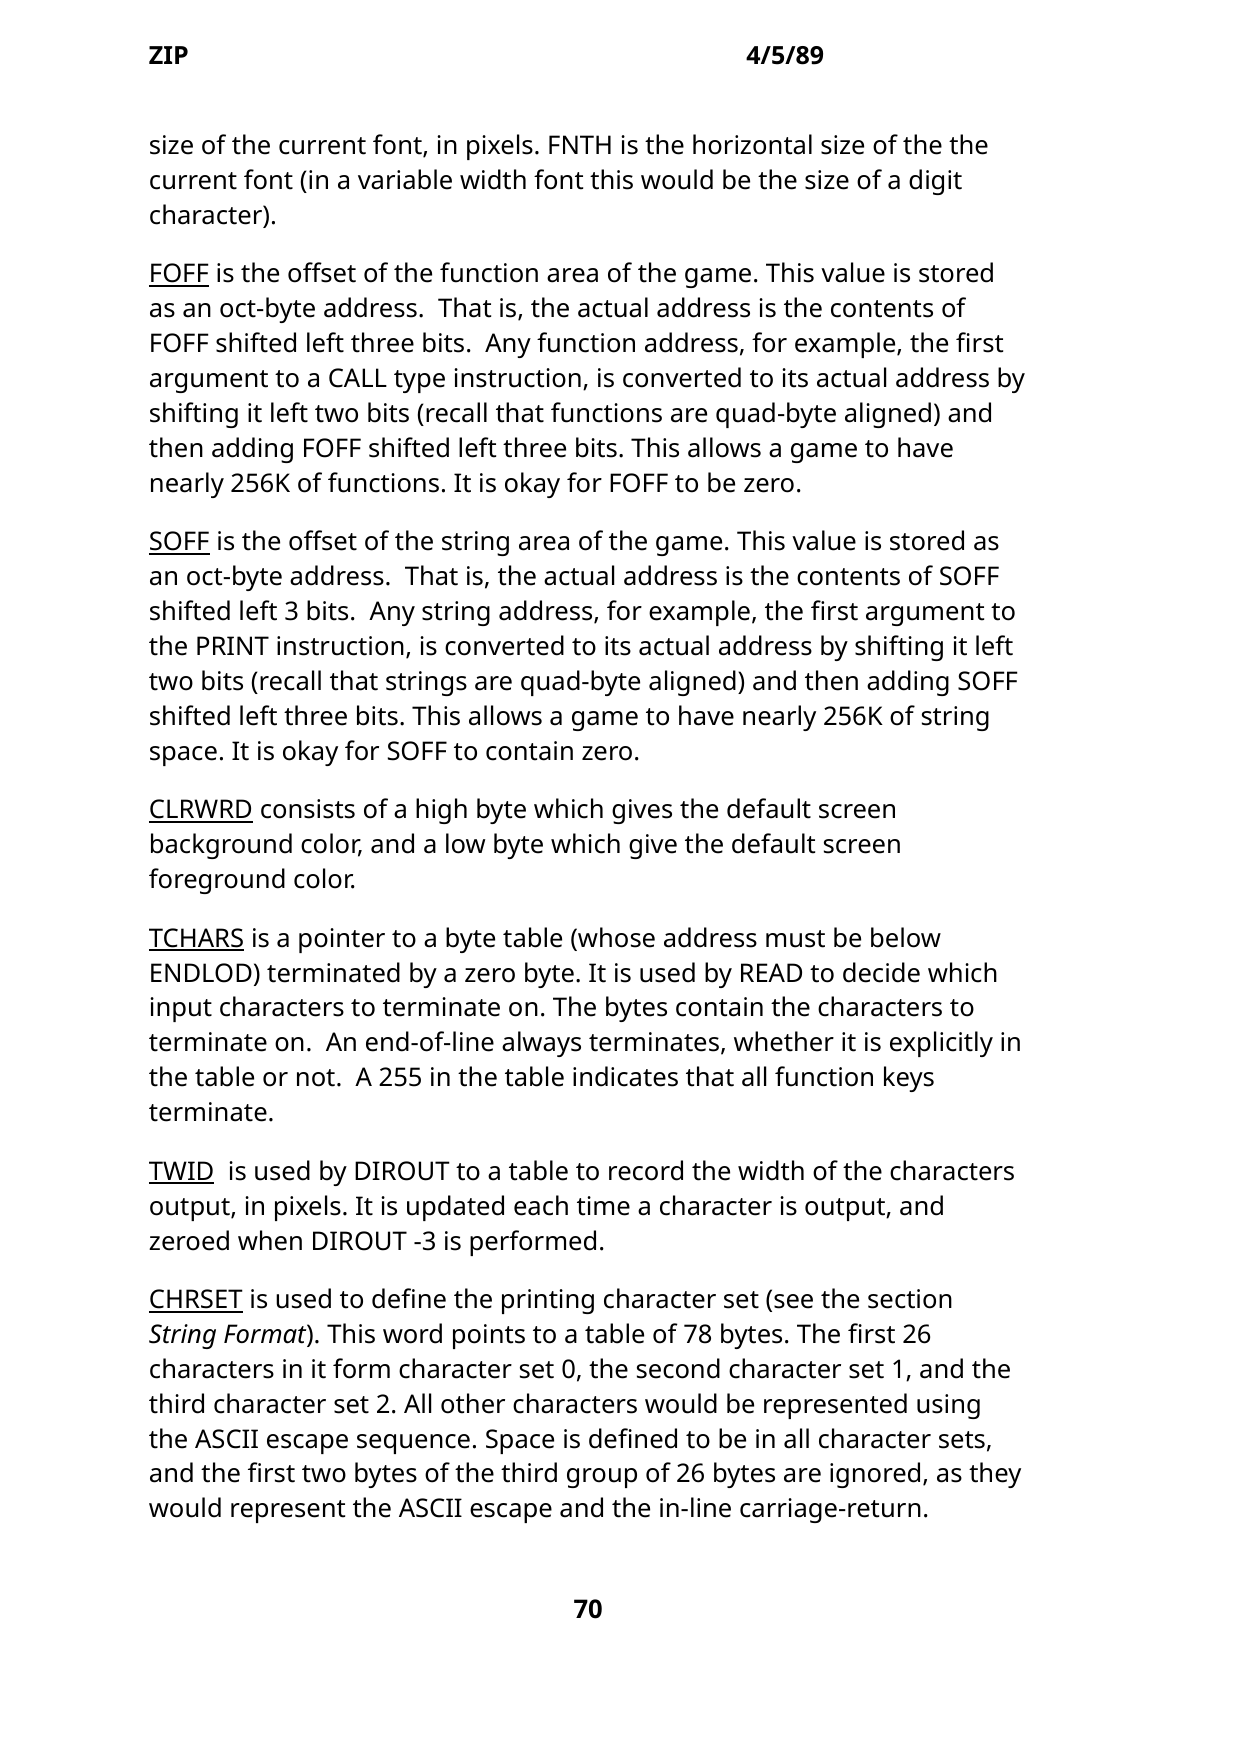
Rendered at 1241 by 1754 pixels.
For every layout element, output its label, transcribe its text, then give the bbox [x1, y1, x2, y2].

text size of the current font, in pixels. FNTH is the horizontal size of the the current font (in a variable width font this would be the size of a digit character). [149, 127, 1027, 232]
text TWID is used by DIROUT to a table to record the width of the characters output, in pixels. It is updated each time a character is output, and zeroed when DIROUT -3 is performed. [149, 1153, 1027, 1257]
text CLRWRD consists of a high byte which gives the default screen background color, and a low byte which give the default screen foreground color. [149, 791, 1027, 896]
text FOFF is the offset of the function area of the game. This value is stored as an oct-byte address. That is, the actual address is the contents of FOFF shifted left three bits. Any function address, for example, the first argument to a CALL type instruction, is converted to its actual address by shifting it left two bits (recall that functions are quad-byte aligned) and then adding FOFF shifted left three bits. This allows a game to have nearly 256K of functions. It is okay for FOFF to be zero. [149, 256, 1027, 500]
text CHRSET is used to define the printing character set (see the section String Format). This word points to a table of 78 bytes. The first 26 characters in it form character set 0, the second character set 1, and the third character set 2. All other characters would be represented using the ASCII escape sequence. Space is defined to be in all character sets, and the first two bytes of the third group of 26 bytes are ignored, as they would represent the ASCII escape and the in-line carriage-return. [149, 1281, 1027, 1525]
text TCHARS is a pointer to a byte table (whose address must be below ENDLOD) terminated by a zero byte. It is used by READ to decide which input characters to terminate on. The bytes contain the characters to terminate on. An end-of-line always terminates, whether it is explicitly in the table or not. A 255 in the table indicates that all function keys terminate. [149, 920, 1027, 1129]
text SOFF is the offset of the string area of the game. This value is stored as an oct-byte address. That is, the actual address is the contents of SOFF shifted left 3 bits. Any string address, for example, the first argument to the PRINT instruction, is converted to its actual address by shifting it left two bits (recall that strings are quad-byte aligned) and then adding SOFF shifted left three bits. This allows a game to have nearly 256K of string space. It is okay for SOFF to contain zero. [149, 523, 1027, 768]
